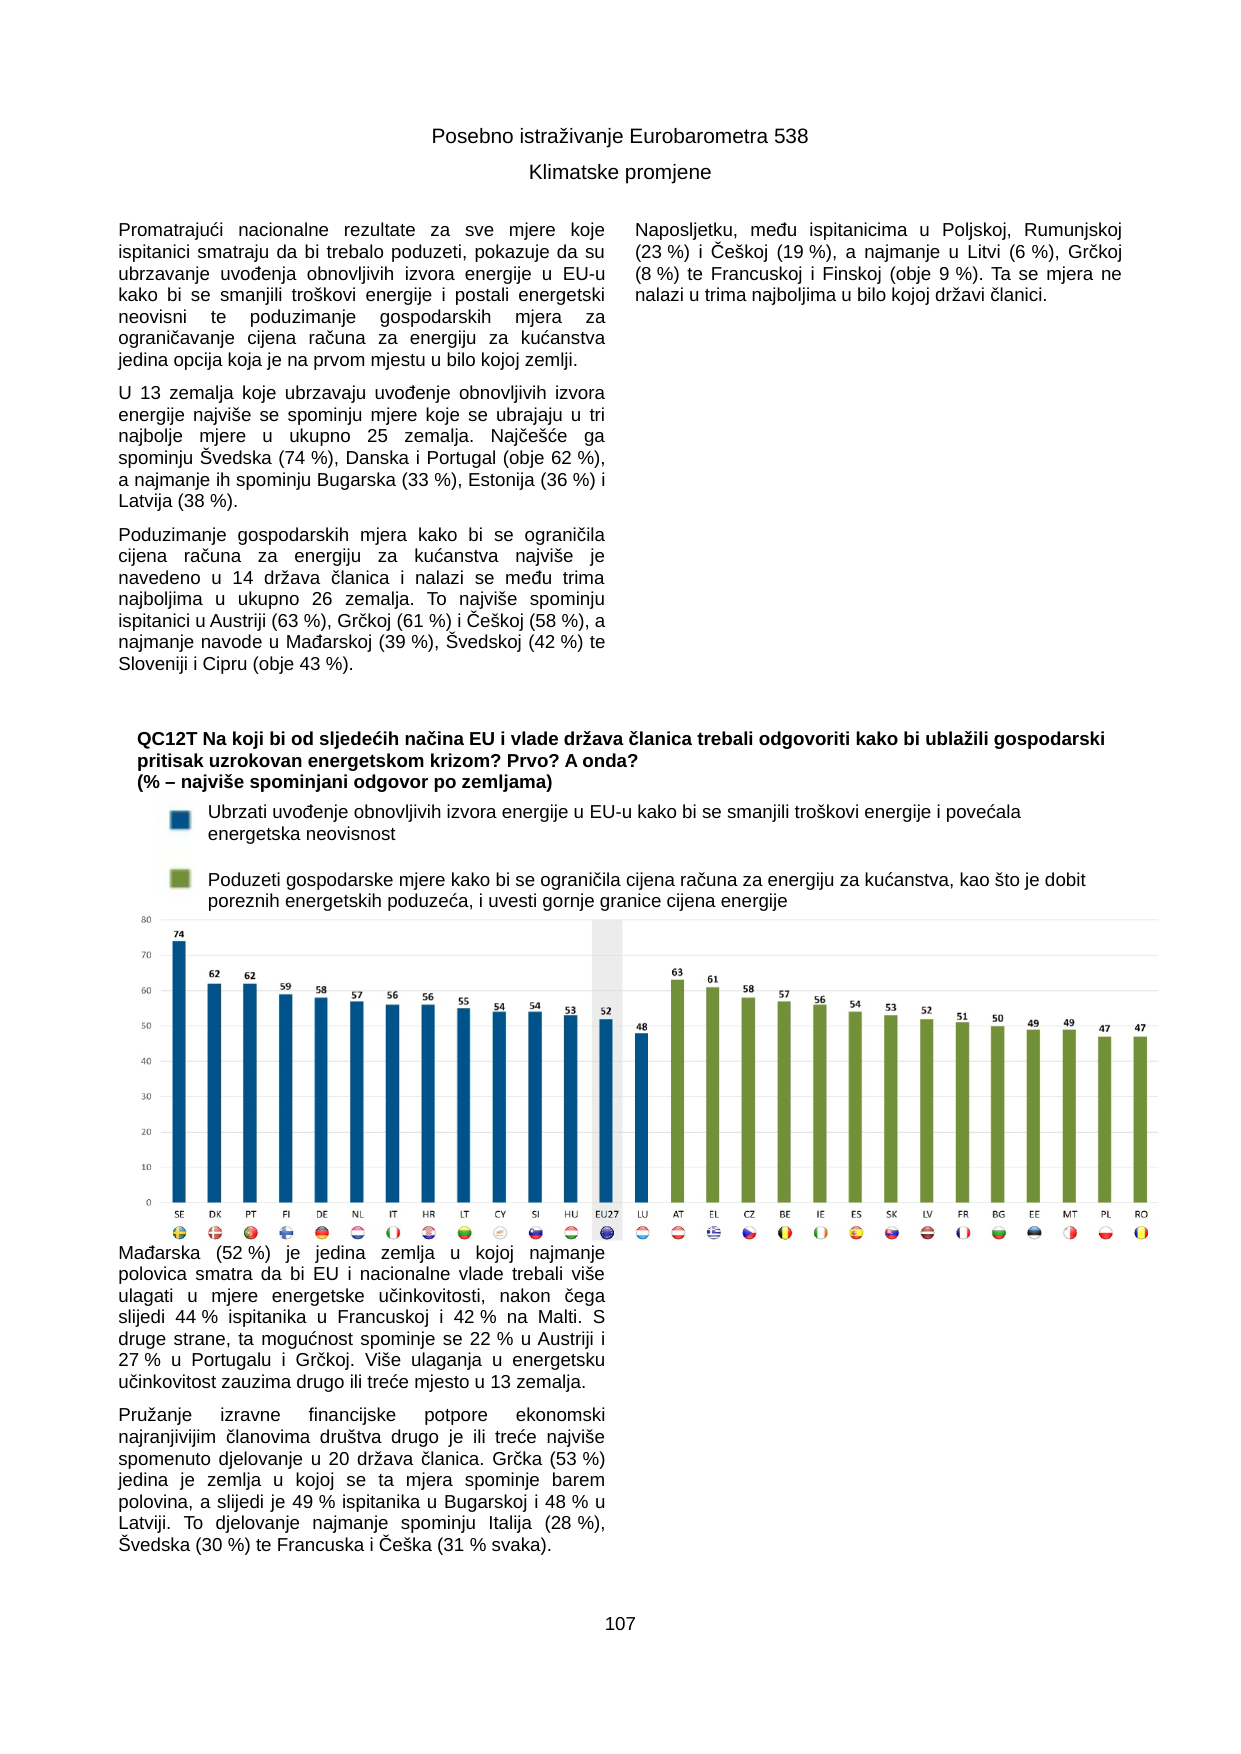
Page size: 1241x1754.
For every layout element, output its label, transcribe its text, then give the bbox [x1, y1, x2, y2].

text U 13 zemalja koje ubrzavaju uvođenje obnovljivih izvora energije najviše se spominju mjere koje se ubrajaju u tri najbolje mjere u ukupno 25 zemalja. Najčešće ga spominju Švedska (74 %), Danska i Portugal (obje 62 %), a najmanje ih spominju Bugarska (33 %), Estonija (36 %) i Latvija (38 %). [118, 382, 605, 511]
picture [133, 914, 1163, 1242]
text Poduzimanje gospodarskih mjera kako bi se ograničila cijena računa za energiju za kućanstva najviše je navedeno u 14 država članica i nalazi se među trima najboljima u ukupno 26 zemalja. To najviše spominju ispitanici u Austriji (63 %), Grčkoj (61 %) i Češkoj (58 %), a najmanje navode u Mađarskoj (39 %), Švedskoj (42 %) te Sloveniji i Cipru (obje 43 %). [118, 523, 605, 674]
text Mađarska (52 %) je jedina zemlja u kojoj najmanje polovica smatra da bi EU i nacionalne vlade trebali više ulagati u mjere energetske učinkovitosti, nakon čega slijedi 44 % ispitanika u Francuskoj i 42 % na Malti. S druge strane, ta mogućnost spominje se 22 % u Austriji i 27 % u Portugalu i Grčkoj. Više ulaganja u energetsku učinkovitost zauzima drugo ili treće mjesto u 13 zemalja. [118, 719, 605, 1392]
text Promatrajući nacionalne rezultate za sve mjere koje ispitanici smatraju da bi trebalo poduzeti, pokazuje da su ubrzavanje uvođenja obnovljivih izvora energije u EU-u kako bi se smanjili troškovi energije i postali energetski neovisni te poduzimanje gospodarskih mjera za ograničavanje cijena računa za energiju za kućanstva jedina opcija koja je na prvom mjestu u bilo kojoj zemlji. [118, 219, 605, 370]
text Naposljetku, među ispitanicima u Poljskoj, Rumunjskoj (23 %) i Češkoj (19 %), a najmanje u Litvi (6 %), Grčkoj (8 %) te Francuskoj i Finskoj (obje 9 %). Ta se mjera ne nalazi u trima najboljima u bilo kojoj državi članici. [635, 219, 1122, 306]
text Pružanje izravne financijske potpore ekonomski najranjivijim članovima društva drugo je ili treće najviše spomenuto djelovanje u 20 država članica. Grčka (53 %) jedina je zemlja u kojoj se ta mjera spominje barem polovina, a slijedi je 49 % ispitanika u Bugarskoj i 48 % u Latviji. To djelovanje najmanje spominju Italija (28 %), Švedska (30 %) te Francuska i Češka (31 % svaka). [118, 1404, 605, 1555]
picture [155, 787, 194, 900]
